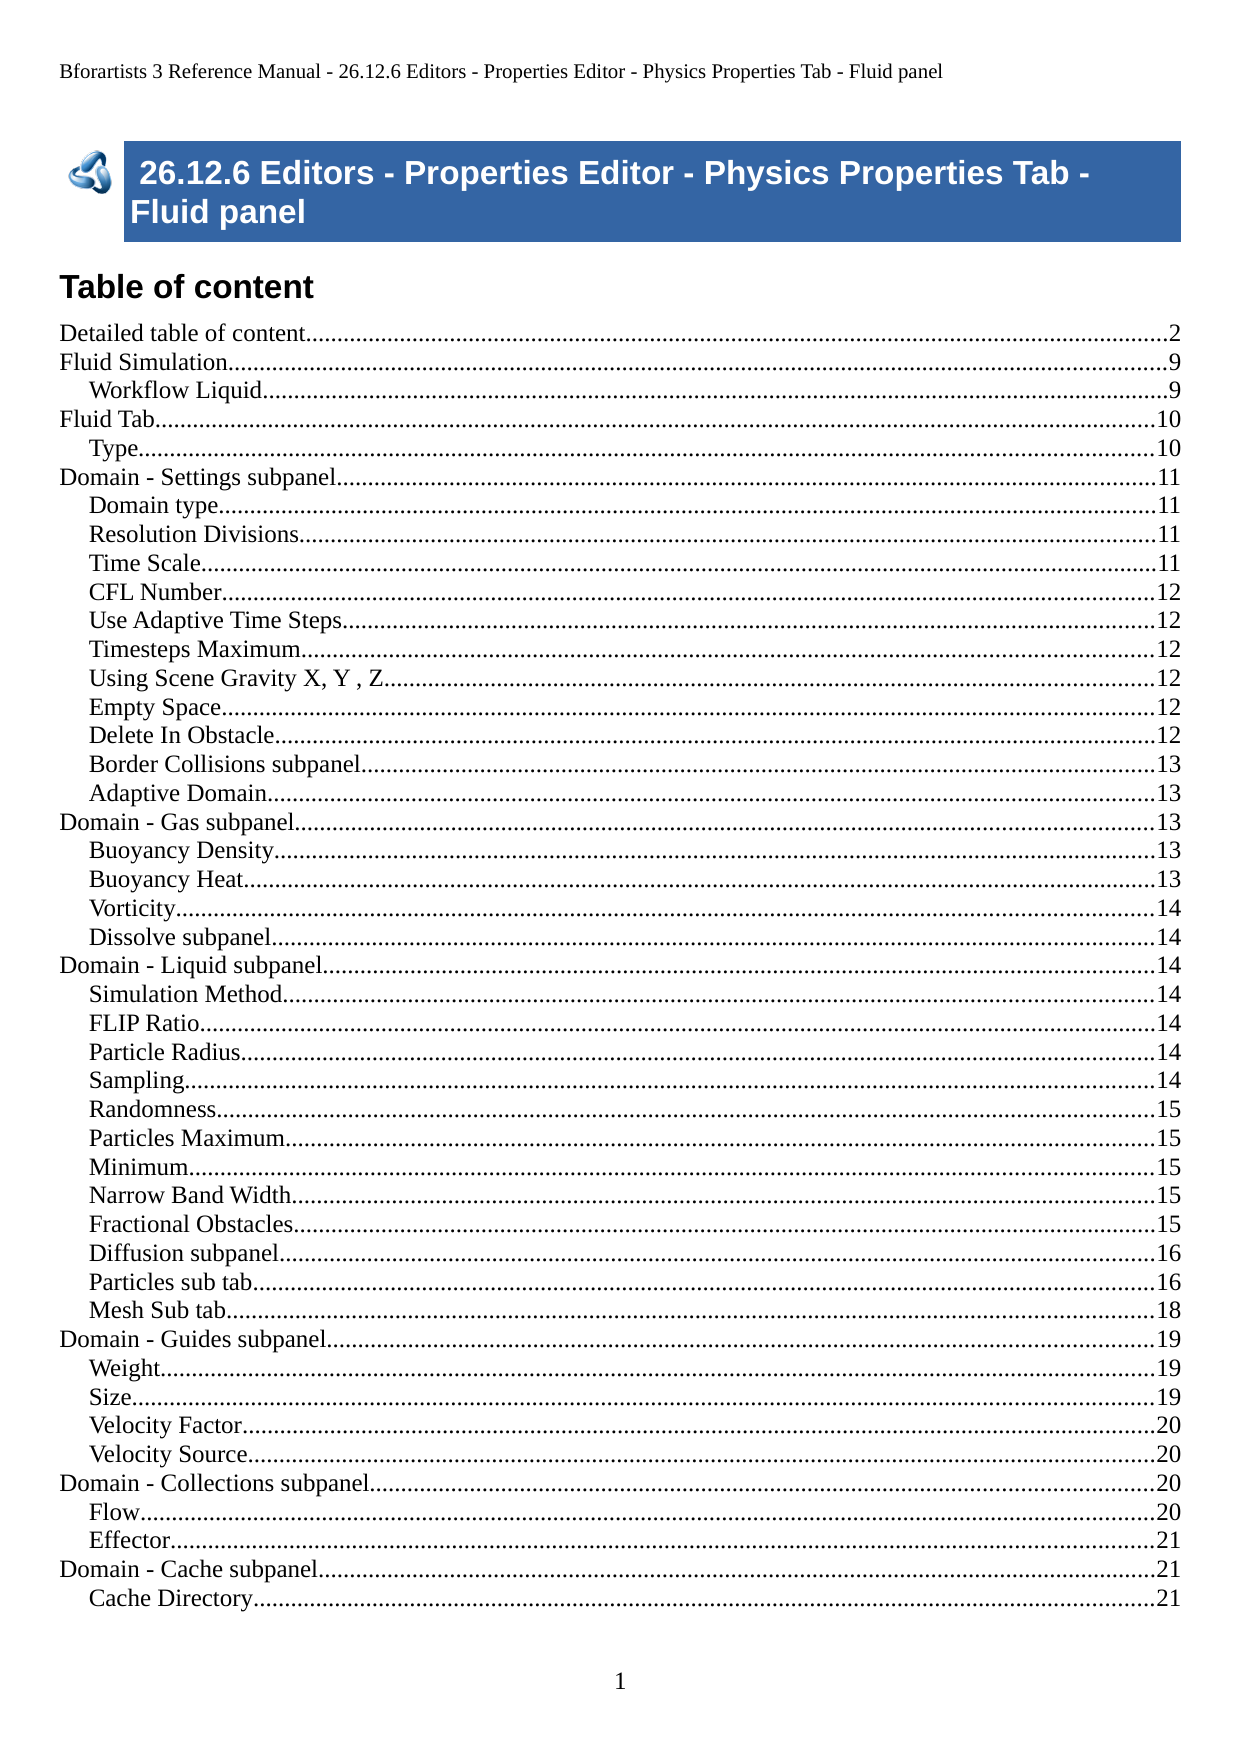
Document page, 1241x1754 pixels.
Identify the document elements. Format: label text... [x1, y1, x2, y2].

text Using Scene Gravity X, Y , Z 12 [88, 663, 1181, 692]
text Diffusion subpanel 16 [88, 1238, 1181, 1267]
text Resolution Divisions 11 [88, 519, 1181, 548]
text Domain - Gas subpanel 13 [59, 807, 1181, 835]
subtitle Table of content [59, 267, 1181, 305]
text Sampling 14 [88, 1065, 1181, 1094]
text Fractional Obstacles 15 [88, 1209, 1181, 1238]
text Particles Maximum 15 [88, 1123, 1181, 1152]
text Domain - Guides subpanel 19 [59, 1324, 1181, 1353]
text Domain - Cache subpanel 21 [59, 1554, 1181, 1583]
text Use Adaptive Time Steps 12 [88, 605, 1181, 634]
text Buoyancy Heat 13 [88, 864, 1181, 893]
text Minimum 15 [88, 1152, 1181, 1180]
text Domain - Collections subpanel 20 [59, 1468, 1181, 1497]
text Fluid Tab 10 [59, 404, 1181, 433]
table_header [59, 141, 124, 242]
text Particle Radius 14 [88, 1037, 1181, 1065]
text Flow 20 [88, 1497, 1181, 1525]
text Effector 21 [88, 1525, 1181, 1554]
text CFL Number 12 [88, 577, 1181, 605]
text Type 10 [88, 433, 1181, 462]
text Simulation Method 14 [88, 979, 1181, 1008]
text Randomness 15 [88, 1094, 1181, 1123]
table_header 26.12.6 Editors - Properties Editor - Physics Properties Tab - Fluid panel [124, 141, 1181, 242]
text Dissolve subpanel 14 [88, 922, 1181, 950]
picture [65, 147, 114, 197]
text Workflow Liquid 9 [88, 375, 1181, 404]
text Domain type 11 [88, 490, 1181, 519]
text Size 19 [88, 1382, 1181, 1410]
text Velocity Source 20 [88, 1439, 1181, 1468]
text Mesh Sub tab 18 [88, 1295, 1181, 1324]
text Border Collisions subpanel 13 [88, 749, 1181, 778]
text Velocity Factor 20 [88, 1410, 1181, 1439]
text Time Scale 11 [88, 548, 1181, 577]
text Domain - Liquid subpanel 14 [59, 950, 1181, 979]
text Cache Directory 21 [88, 1583, 1181, 1612]
text Delete In Obstacle 12 [88, 720, 1181, 749]
text Adaptive Domain 13 [88, 778, 1181, 807]
text Weight 19 [88, 1353, 1181, 1382]
text Narrow Band Width 15 [88, 1180, 1181, 1209]
text Timesteps Maximum 12 [88, 634, 1181, 663]
text Vorticity 14 [88, 893, 1181, 922]
text Detailed table of content 2 [59, 318, 1181, 347]
text FLIP Ratio 14 [88, 1008, 1181, 1037]
text Particles sub tab 16 [88, 1267, 1181, 1295]
text Fluid Simulation 9 [59, 347, 1181, 375]
text Buoyancy Density 13 [88, 835, 1181, 864]
text Domain - Settings subpanel 11 [59, 462, 1181, 490]
text Empty Space 12 [88, 692, 1181, 720]
